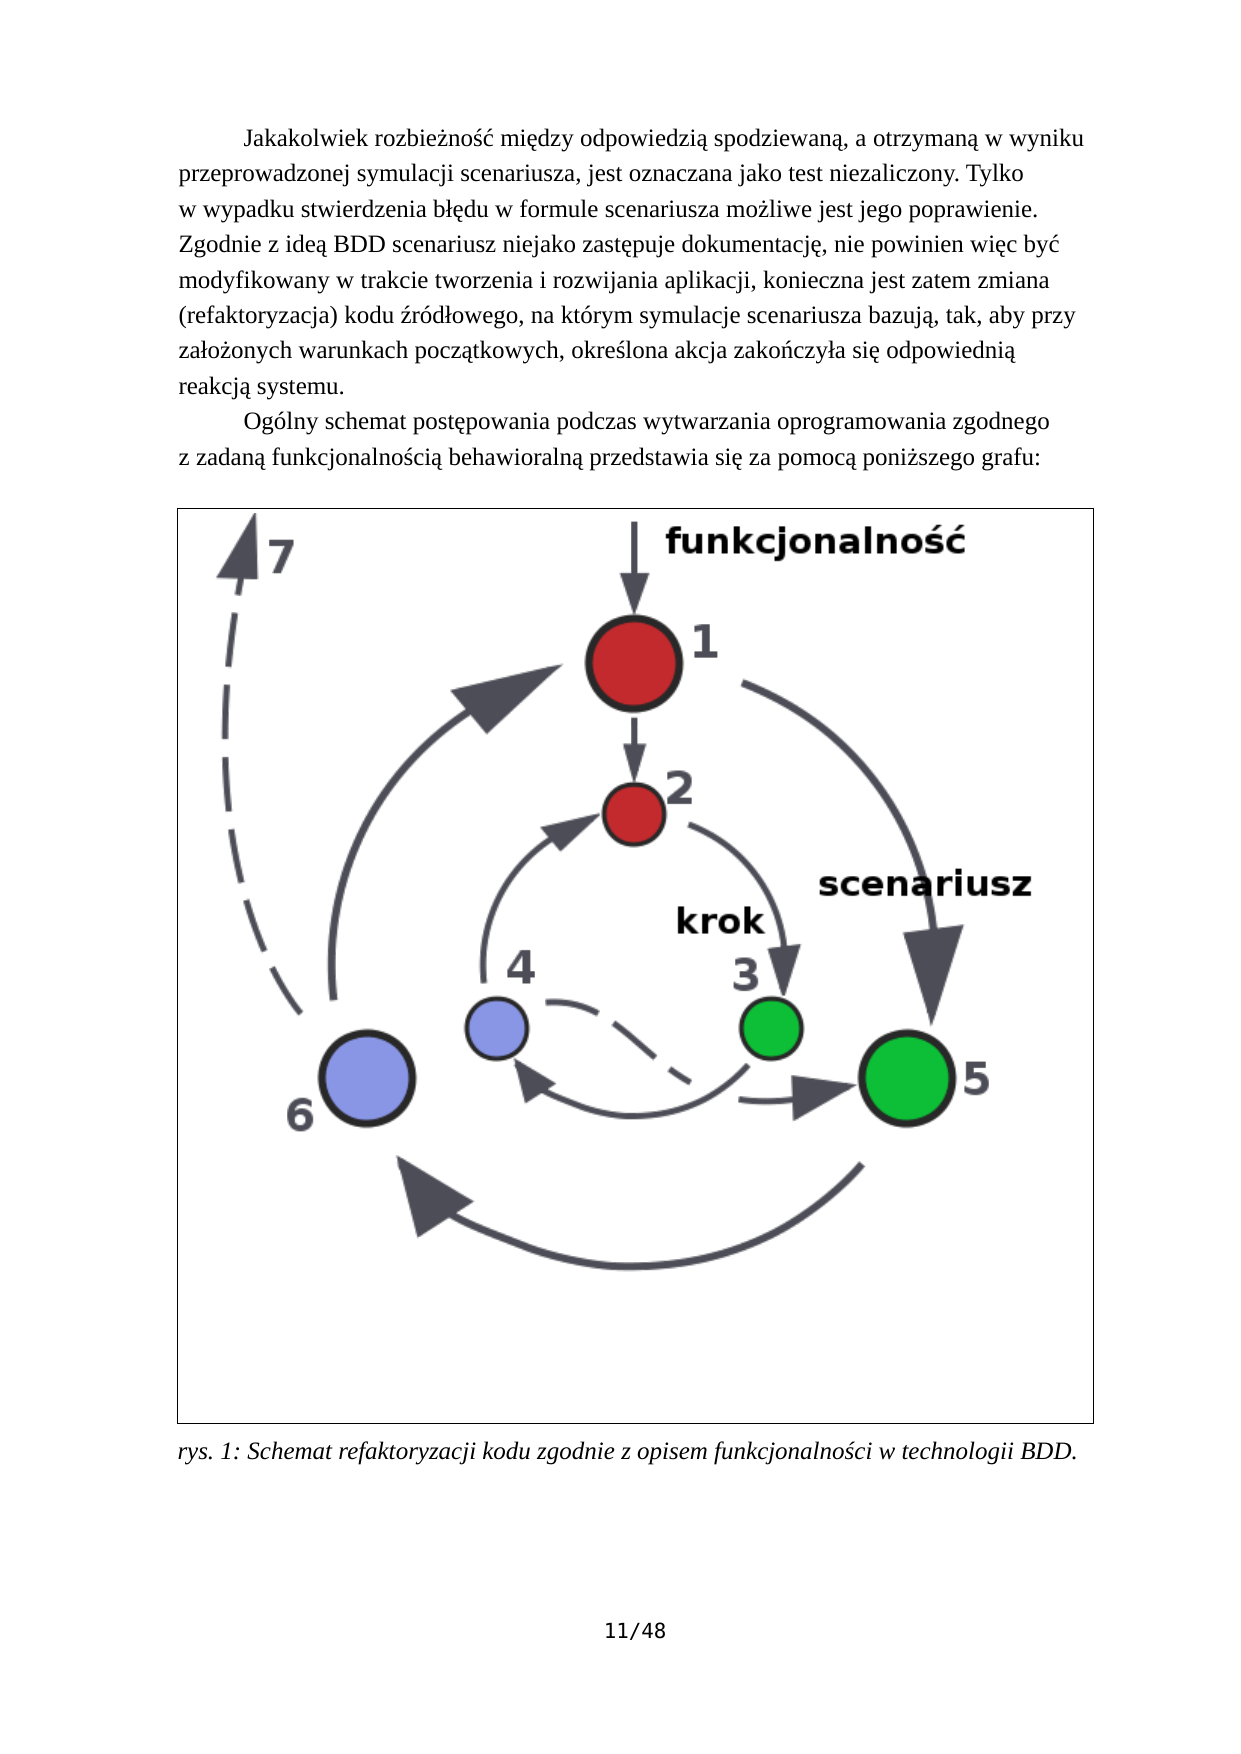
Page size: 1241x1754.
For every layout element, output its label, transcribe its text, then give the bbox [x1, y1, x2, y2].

picture [182, 513, 1087, 1418]
text rys. 1: Schemat refaktoryzacji kodu zgodnie z opisem funkcjonalności w technologii BDD. [177, 1436, 1093, 1464]
text Ogólny schemat postępowania podczas wytwarzania oprogramowania zgodnego z zadaną funkcjonalnością behawioralną przedstawia się za pomocą poniższego grafu: [178, 401, 1093, 472]
text Jakakolwiek rozbieżność między odpowiedzią spodziewaną, a otrzymaną w wyniku przeprowadzonej symulacji scenariusza, jest oznaczana jako test niezaliczony. Tylko w wypadku stwierdzenia błędu w formule scenariusza możliwe jest jego poprawienie. Zgodnie z ideą BDD scenariusz niejako zastępuje dokumentację, nie powinien więc być modyfikowany w trakcie tworzenia i rozwijania aplikacji, konieczna jest zatem zmiana (refaktoryzacja) kodu źródłowego, na którym symulacje scenariusza bazują, tak, aby przy założonych warunkach początkowych, określona akcja zakończyła się odpowiednią reakcją systemu. [178, 118, 1093, 401]
table_header [178, 509, 1093, 1423]
